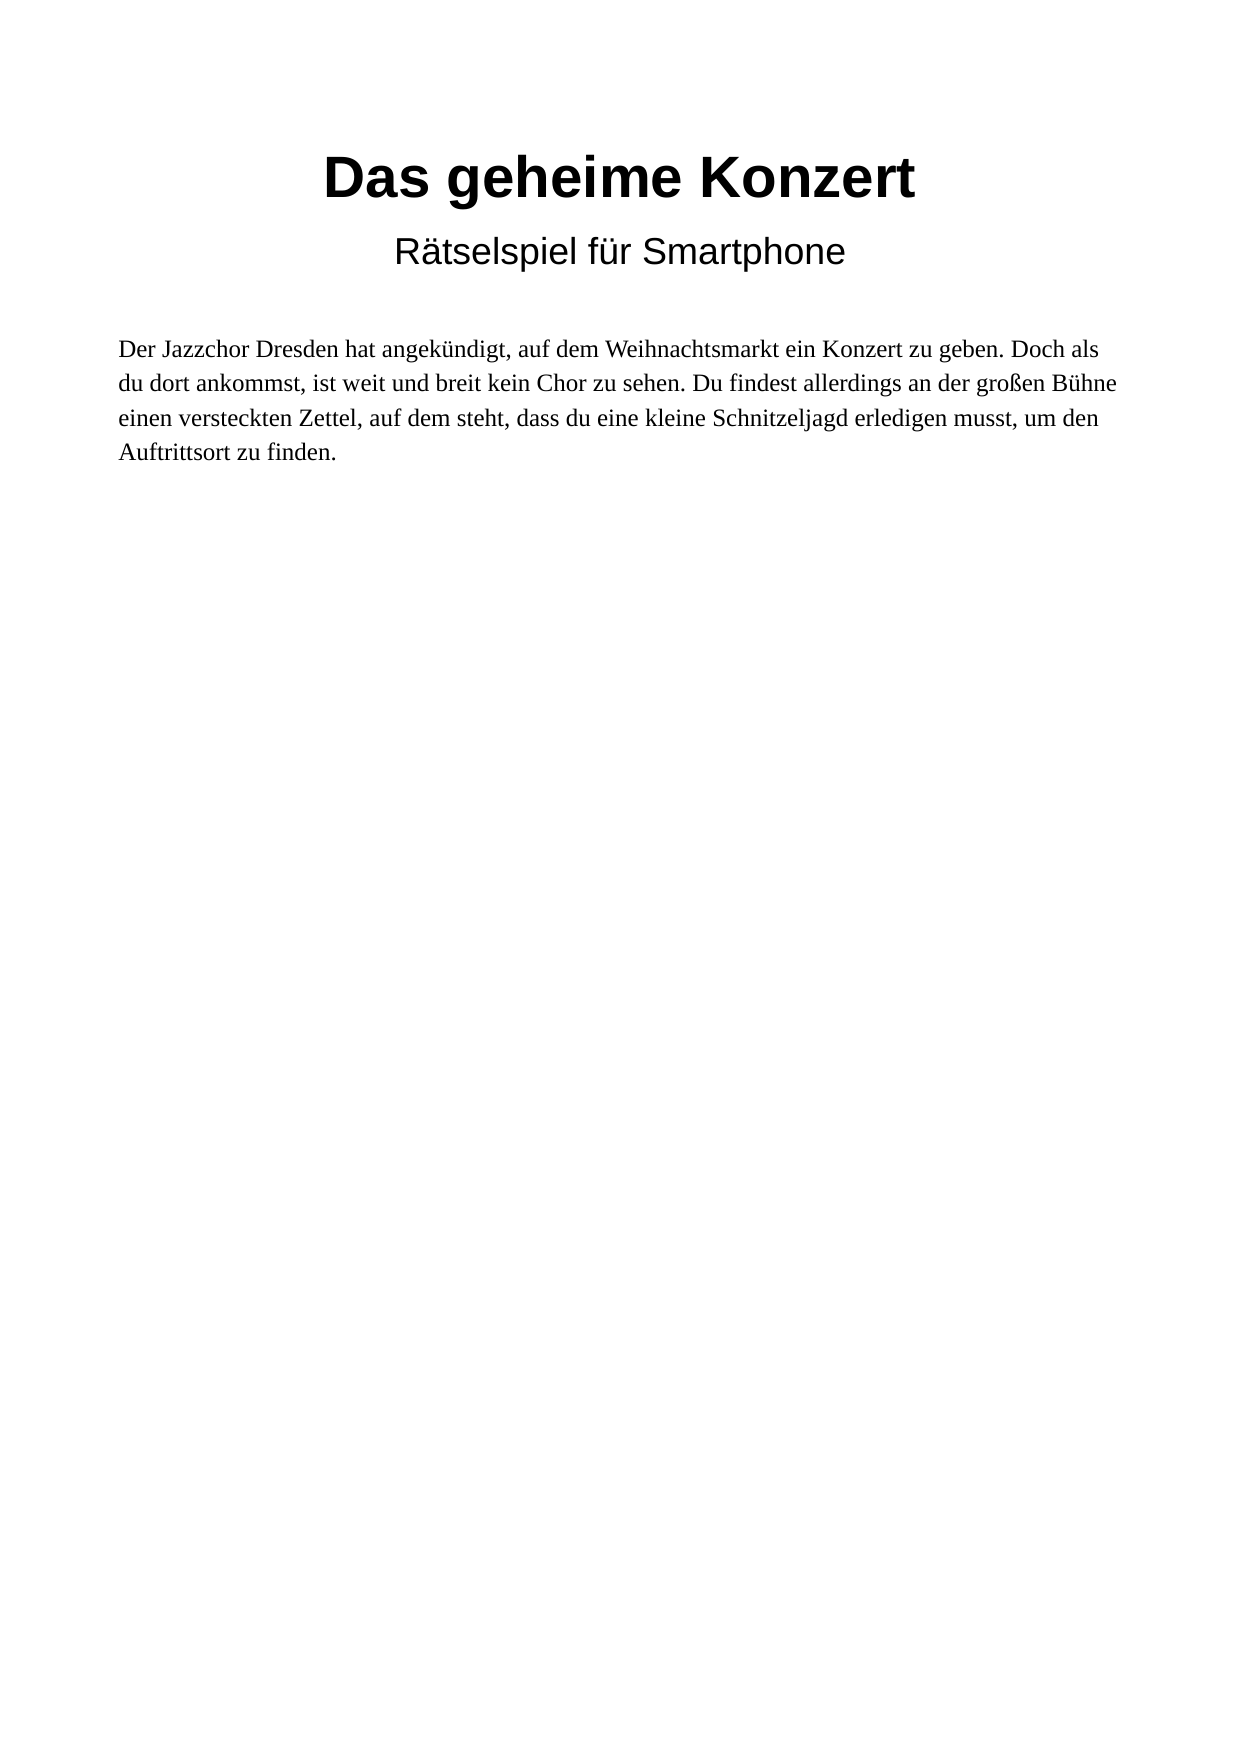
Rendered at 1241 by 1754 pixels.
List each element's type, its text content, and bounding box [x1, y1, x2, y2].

subtitle Rätselspiel für Smartphone [118, 229, 1122, 272]
text Der Jazzchor Dresden hat angekündigt, auf dem Weihnachtsmarkt ein Konzert zu geben. Doch als du dort ankommst, ist weit und breit kein Chor zu sehen. Du findest allerdings an der großen Bühne einen versteckten Zettel, auf dem steht, dass du eine kleine Schnitzeljagd erledigen musst, um den Auftrittsort zu finden. [118, 334, 1122, 466]
title Das geheime Konzert [118, 143, 1122, 210]
